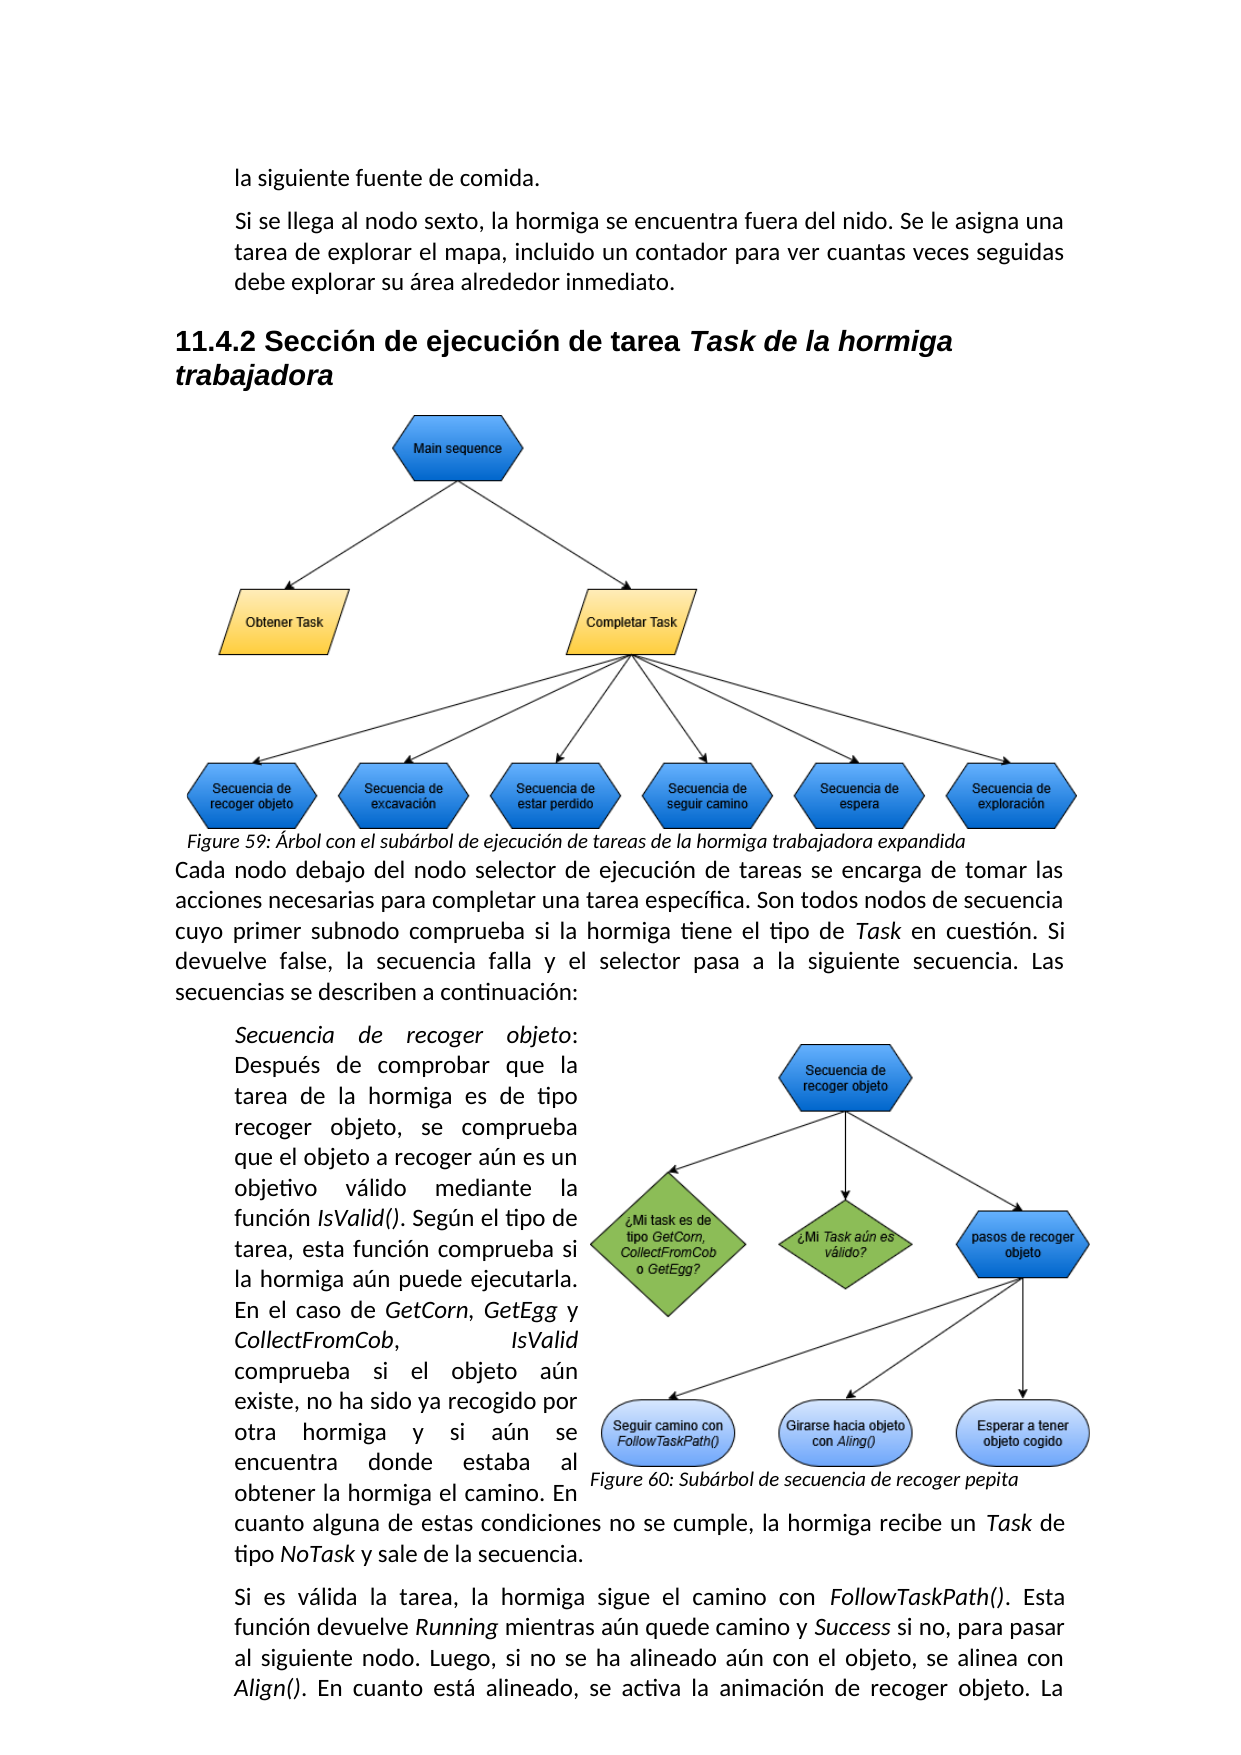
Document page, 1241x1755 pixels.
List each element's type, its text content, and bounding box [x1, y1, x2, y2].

list la siguiente fuente de comida. [204, 162, 1065, 193]
list Figure 60: Subárbol de secuencia de recoger pepita [590, 1467, 1089, 1492]
picture [590, 1044, 1090, 1467]
list Si se llega al nodo sexto, la hormiga se encuentra fuera del nido. Se le asigna una tarea de explorar el mapa, incluido un contador para ver cuantas veces seguidas debe explorar su área alrededor inmediato. [204, 206, 1065, 297]
text Figure 59: Árbol con el subárbol de ejecución de tareas de la hormiga trabajadora expandida [187, 829, 1077, 854]
subtitle Sección de ejecución de tarea Task de la hormiga trabajadora [175, 324, 1065, 391]
list Si es válida la tarea, la hormiga sigue el camino con FollowTaskPath(). Esta función devuelve Running mientras aún quede camino y Success si no, para pasar al siguiente nodo. Luego, si no se ha alineado aún con el objeto, se alinea con Align(). En cuanto está alineado, se activa la animación de recoger objeto. La [204, 1581, 1065, 1703]
list Secuencia de recoger objeto: Después de comprobar que la tarea de la hormiga es de tipo recoger objeto, se comprueba que el objeto a recoger aún es un objetivo válido mediante la función IsValid(). Según el tipo de tarea, esta función comprueba si la hormiga aún puede ejecutarla. En el caso de GetCorn, GetEgg y CollectFromCob, IsValid comprueba si el objeto aún existe, no ha sido ya recogido por otra hormiga y si aún se encuentra donde estaba al obtener la hormiga el camino. En cuanto alguna de estas condiciones no se cumple, la hormiga recibe un Task de tipo NoTask y sale de la secuencia. [204, 1019, 1089, 1568]
picture [186, 415, 1077, 829]
text Cada nodo debajo del nodo selector de ejecución de tareas se encarga de tomar las acciones necesarias para completar una tarea específica. Son todos nodos de secuencia cuyo primer subnodo comprueba si la hormiga tiene el tipo de Task en cuestión. Si devuelve false, la secuencia falla y el selector pasa a la siguiente secuencia. Las secuencias se describen a continuación: [175, 403, 1077, 1007]
